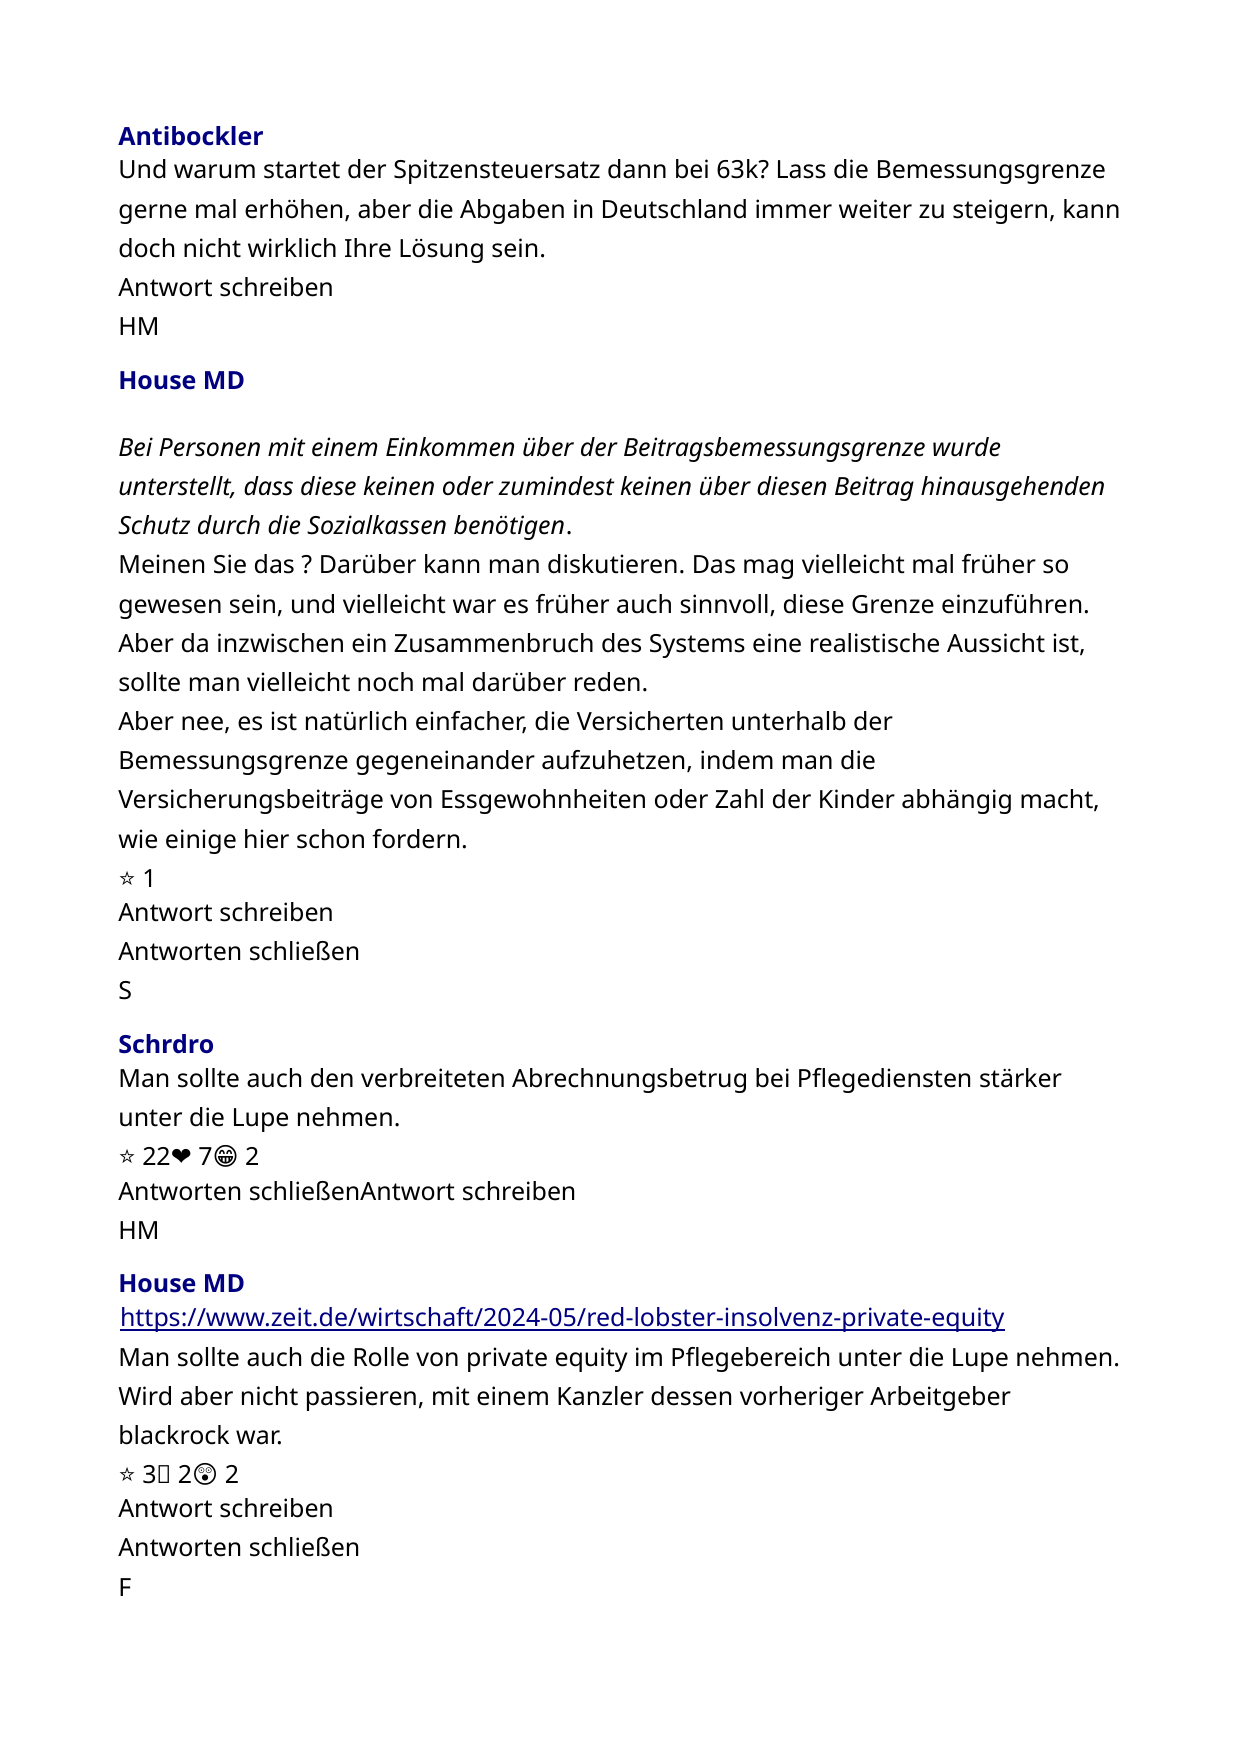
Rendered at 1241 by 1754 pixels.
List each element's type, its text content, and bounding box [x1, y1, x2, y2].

subtitle Schrdro [118, 1027, 1122, 1061]
text ⭐️ 3🤨 2😲 2 [118, 1457, 1122, 1491]
text Antwort schreiben [118, 1491, 1122, 1525]
text S [118, 973, 1122, 1007]
text Antwort schreiben [118, 894, 1122, 929]
text Man sollte auch den verbreiteten Abrechnungsbetrug bei Pflegediensten stärker unter die Lupe nehmen. [118, 1061, 1122, 1134]
text Antwort schreiben [118, 270, 1122, 304]
subtitle Antibockler [118, 118, 1122, 152]
subtitle House MD [118, 363, 1122, 397]
text Aber nee, es ist natürlich einfacher, die Versicherten unterhalb der Bemessungsgrenze gegeneinander aufzuhetzen, indem man die Versicherungsbeiträge von Essgewohnheiten oder Zahl der Kinder abhängig macht, wie einige hier schon fordern. [118, 704, 1122, 855]
text HM [118, 1212, 1122, 1246]
text ⭐️ 1 [118, 861, 1122, 894]
text Man sollte auch die Rolle von private equity im Pflegebereich unter die Lupe nehmen. Wird aber nicht passieren, mit einem Kanzler dessen vorheriger Arbeitgeber blackrock war. [118, 1339, 1122, 1452]
subtitle House MD [118, 1266, 1122, 1300]
text ⭐️ 22❤️ 7😁 2 [118, 1139, 1122, 1173]
text Meinen Sie das ? Darüber kann man diskutieren. Das mag vielleicht mal früher so gewesen sein, und vielleicht war es früher auch sinnvoll, diese Grenze einzuführen. Aber da inzwischen ein Zusammenbruch des Systems eine realistische Aussicht ist, sollte man vielleicht noch mal darüber reden. [118, 547, 1122, 699]
text Bei Personen mit einem Einkommen über der Beitragsbemessungsgrenze wurde unterstellt, dass diese keinen oder zumindest keinen über diesen Beitrag hinausgehenden Schutz durch die Sozialkassen benötigen. [118, 430, 1122, 542]
text https://www.zeit.de/wirtschaft/2024-05/red-lobster-insolvenz-private-equity [118, 1300, 1122, 1334]
text F [118, 1569, 1122, 1603]
text Und warum startet der Spitzensteuersatz dann bei 63k? Lass die Bemessungsgrenze gerne mal erhöhen, aber die Abgaben in Deutschland immer weiter zu steigern, kann doch nicht wirklich Ihre Lösung sein. [118, 152, 1122, 264]
text Antworten schließen [118, 934, 1122, 968]
text HM [118, 309, 1122, 343]
text Antworten schließenAntwort schreiben [118, 1173, 1122, 1207]
text Antworten schließen [118, 1530, 1122, 1564]
